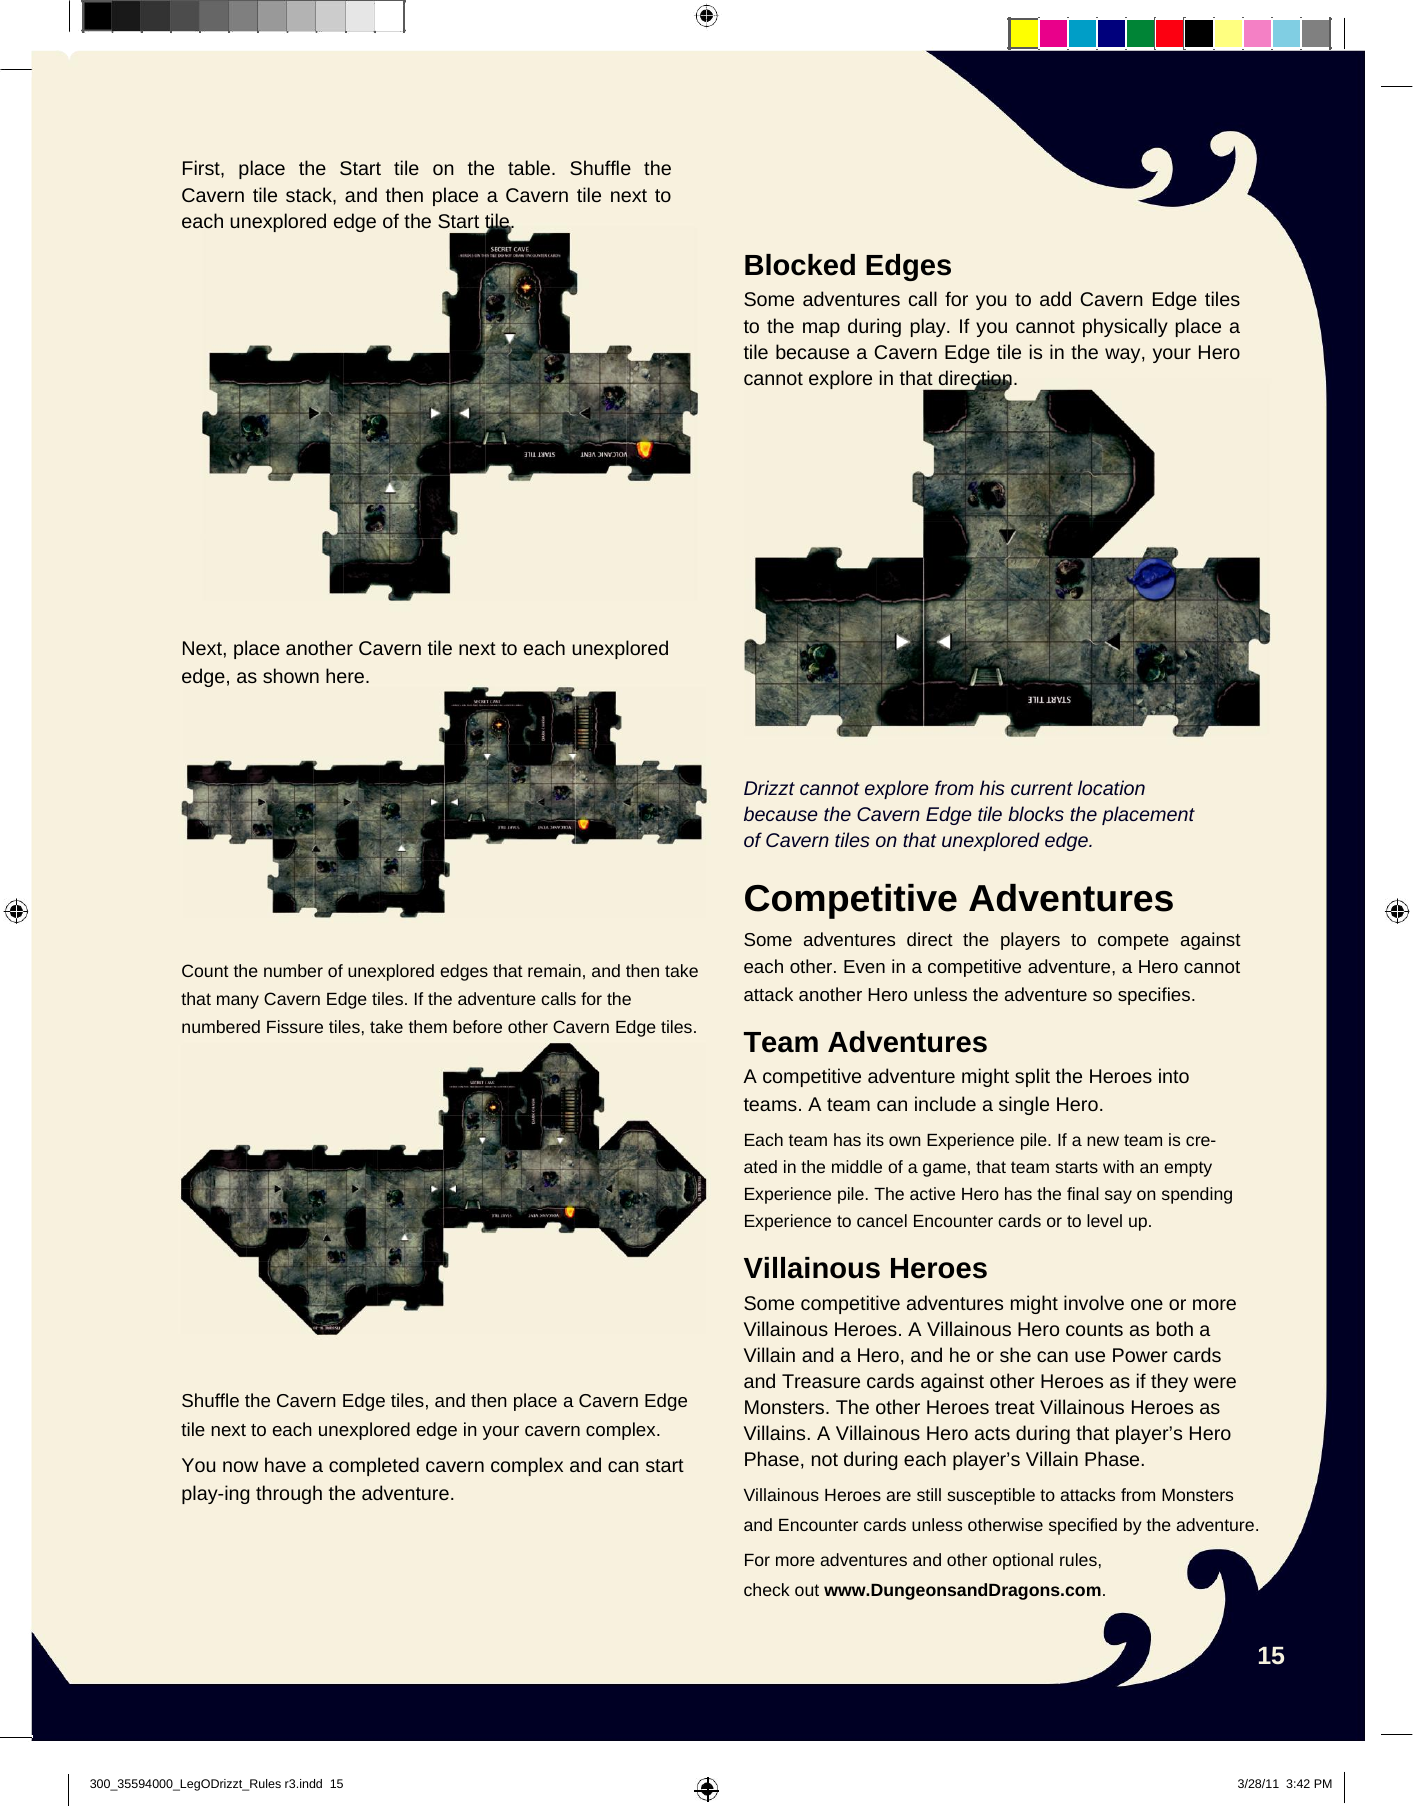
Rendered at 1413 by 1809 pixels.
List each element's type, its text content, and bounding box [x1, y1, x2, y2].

picture [709, 1792, 718, 1801]
picture [695, 1792, 707, 1801]
table_header 300_35594000_LegODrizzt_Rules r3.indd 15 [90, 1777, 694, 1795]
table_cell [719, 1795, 1337, 1802]
picture [1384, 898, 1410, 924]
table_cell [90, 1795, 694, 1802]
picture [695, 1778, 707, 1790]
table_header 3/28/11 3:42 PM [719, 1777, 1337, 1795]
picture [709, 1778, 718, 1790]
picture [0, 0, 1367, 1743]
